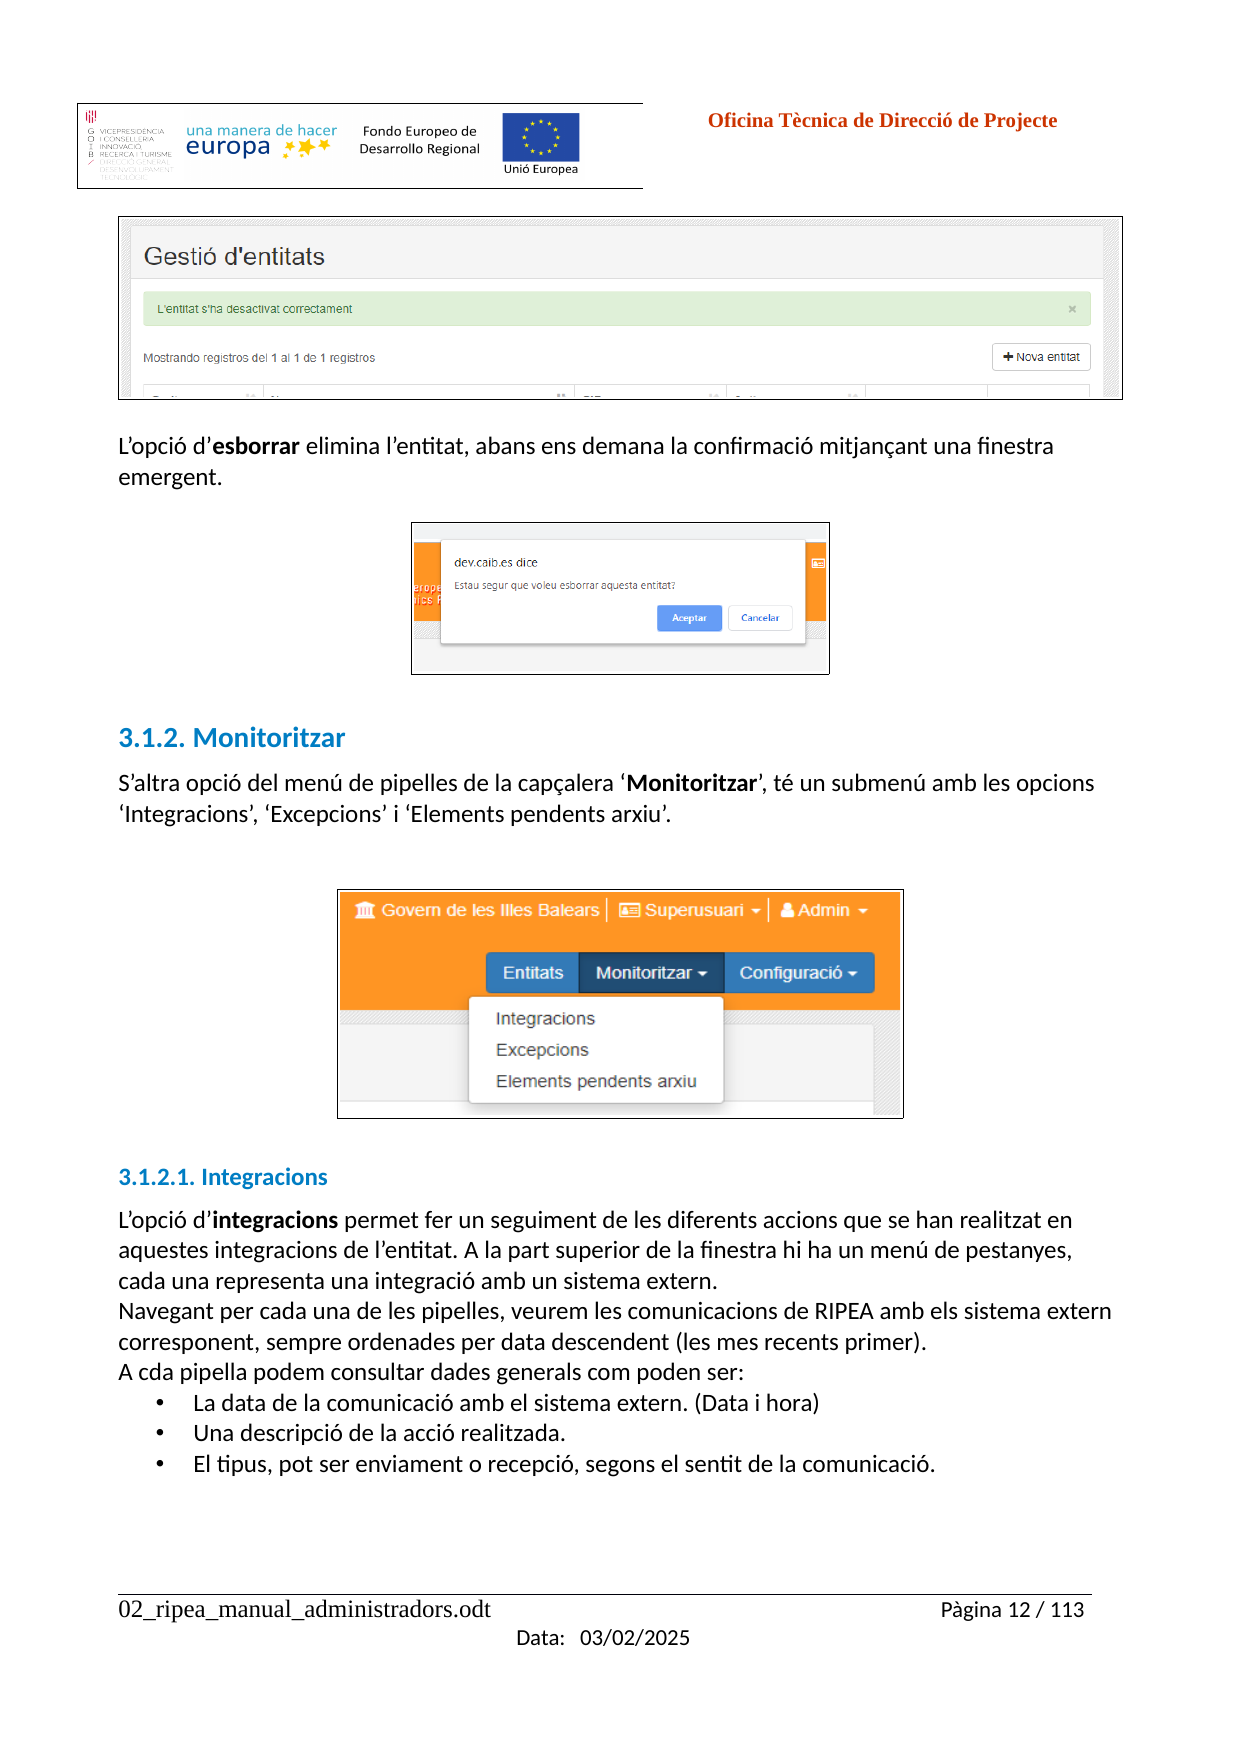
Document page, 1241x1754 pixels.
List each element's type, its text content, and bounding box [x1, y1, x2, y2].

text Navegant per cada una de les pipelles, veurem les comunicacions de RIPEA amb els sistema extern corresponent, sempre ordenades per data descendent (les mes recents primer). [118, 1296, 1122, 1357]
picture [82, 108, 178, 182]
list La data de la comunicació amb el sistema extern. (Data i hora) [156, 1387, 1122, 1418]
picture [414, 524, 827, 671]
text L’opció d’integracions permet fer un seguiment de les diferents accions que se han realitzat en aquestes integracions de l’entitat. A la part superior de la finestra hi ha un menú de pestanyes, cada una representa una integració amb un sistema extern. [118, 1204, 1122, 1296]
subtitle 3.1.2. Monitoritzar [118, 719, 1122, 755]
text S’altra opció del menú de pipelles de la capçalera ‘Monitoritzar’, té un submenú amb les opcions ‘Integracions’, ‘Excepcions’ i ‘Elements pendents arxiu’. [118, 767, 1122, 828]
list El tipus, pot ser enviament o recepció, segons el sentit de la comunicació. [156, 1448, 1122, 1479]
list Una descripció de la acció realitzada. [156, 1418, 1122, 1448]
picture [184, 108, 585, 182]
text L’opció d’esborrar elimina l’entitat, abans ens demana la confirmació mitjançant una finestra emergent. [118, 430, 1122, 491]
subtitle 3.1.2.1. Integracions [118, 1161, 1122, 1191]
text A cda pipella podem consultar dades generals com poden ser: [118, 1357, 1122, 1387]
picture [340, 892, 901, 1115]
picture [121, 219, 1119, 397]
